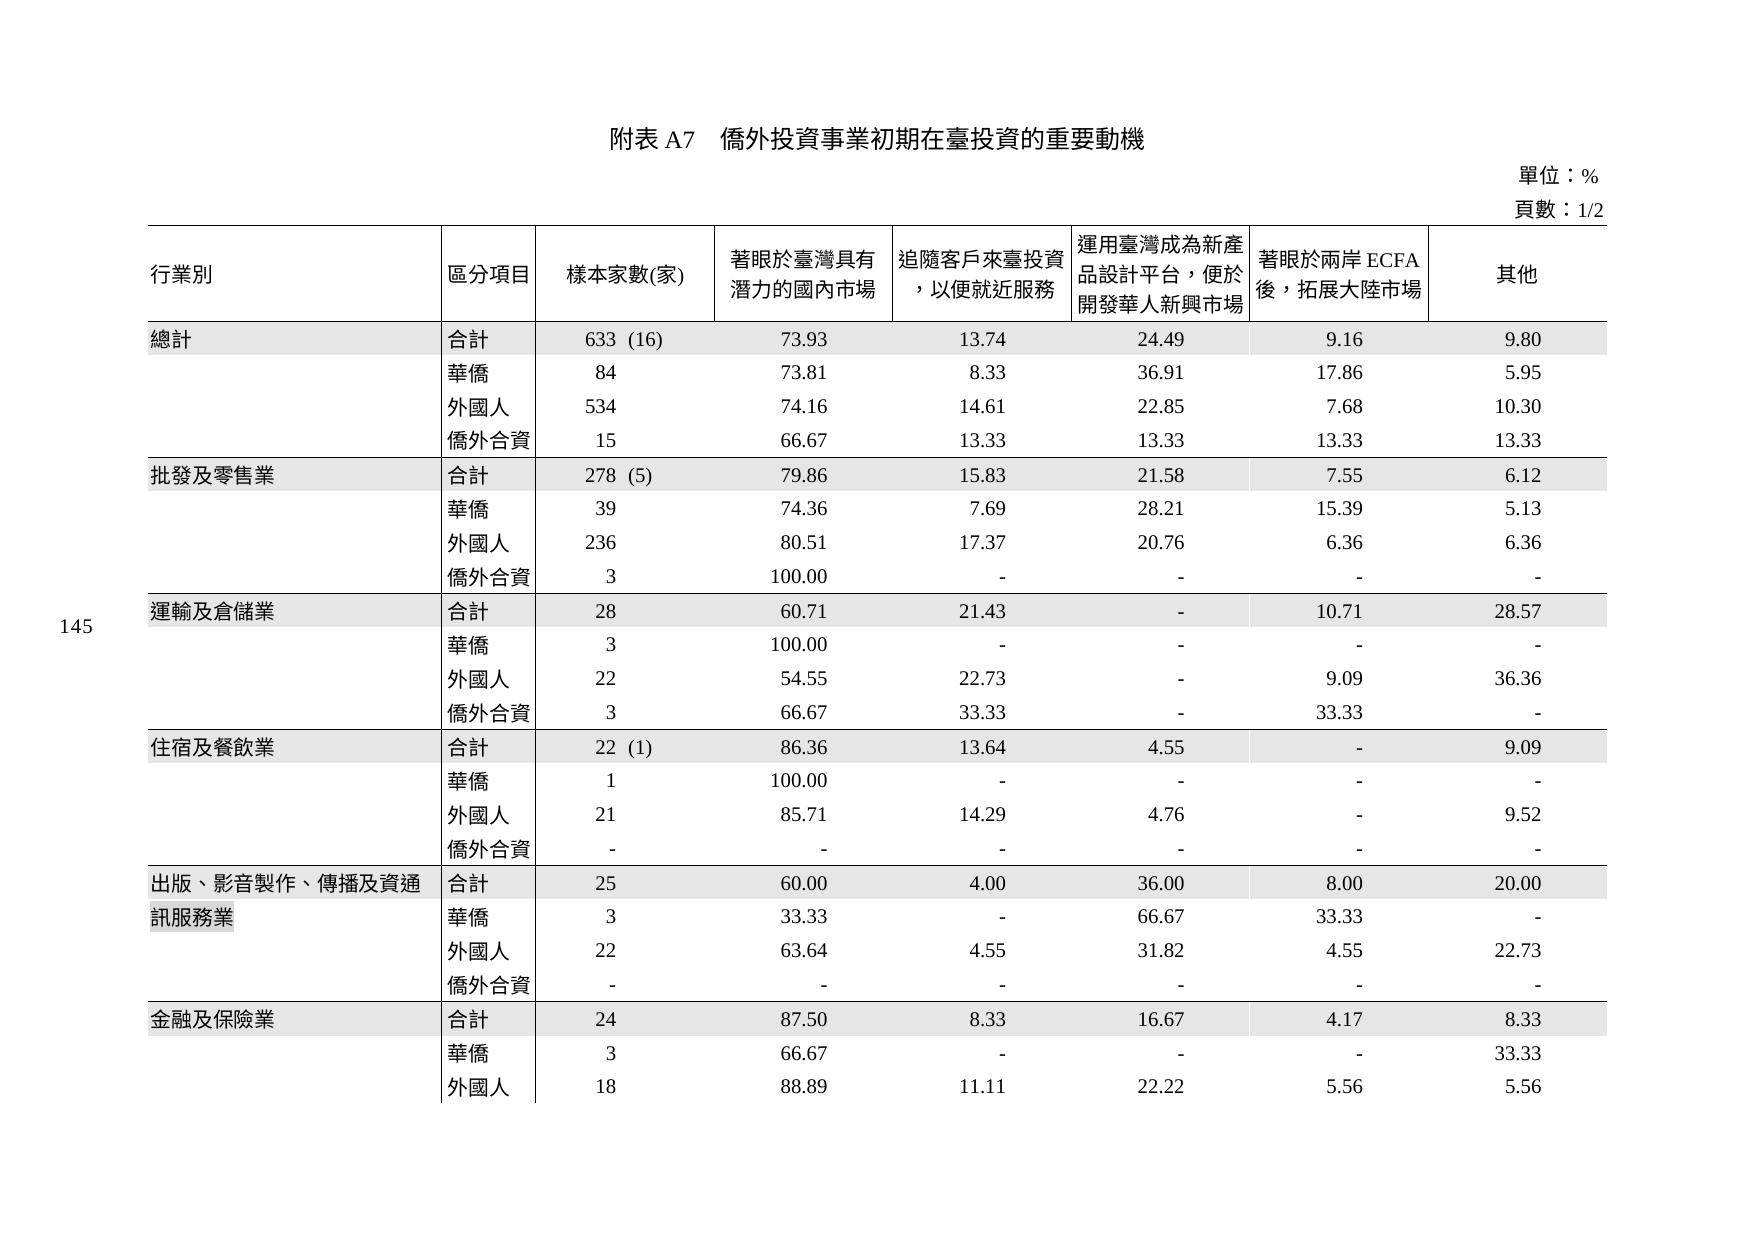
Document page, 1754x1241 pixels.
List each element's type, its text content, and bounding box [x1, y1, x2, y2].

table_cell - [1250, 764, 1428, 797]
table_cell 3 [536, 628, 625, 661]
table_cell 4.55 [1071, 730, 1249, 763]
table_cell 3 [536, 695, 625, 729]
table_cell - [1428, 967, 1607, 1001]
table_cell 3 [536, 1036, 625, 1069]
table_cell 頁數：1/2 [148, 192, 1607, 225]
table_cell 合計 [442, 322, 535, 355]
table_cell 31.82 [1071, 933, 1249, 967]
table_cell 534 [536, 389, 625, 423]
table_cell [625, 1036, 714, 1069]
table_cell 16.67 [1071, 1002, 1249, 1036]
table_cell [625, 661, 714, 695]
table_cell 外國人 [442, 797, 535, 831]
table_cell 合計 [442, 594, 535, 627]
table_cell 14.61 [893, 389, 1071, 423]
table_cell - [1071, 559, 1249, 593]
table_cell 63.64 [714, 933, 893, 967]
table_cell [148, 1069, 441, 1103]
table_cell 合計 [442, 866, 535, 899]
table_cell 合計 [442, 458, 535, 491]
table_cell 僑外合資 [442, 423, 535, 457]
table_cell 100.00 [714, 628, 893, 661]
table_cell 73.81 [714, 355, 893, 389]
table_cell - [893, 967, 1071, 1001]
table_cell 批發及零售業 [148, 458, 441, 491]
table_cell [148, 355, 441, 389]
table_cell 60.00 [714, 866, 893, 899]
table_cell 華僑 [442, 764, 535, 797]
table_cell 66.67 [1071, 900, 1249, 933]
table_cell 13.64 [893, 730, 1071, 763]
table_cell - [1071, 1036, 1249, 1069]
table_cell 總計 [148, 322, 441, 355]
table_cell [148, 797, 441, 831]
table_cell - [1250, 559, 1428, 593]
table_cell 外國人 [442, 1069, 535, 1103]
table_cell 15.83 [893, 458, 1071, 491]
table_cell 15 [536, 423, 625, 457]
table_cell [148, 628, 441, 661]
table_cell - [1250, 967, 1428, 1001]
table_cell - [893, 559, 1071, 593]
table_cell 華僑 [442, 1036, 535, 1069]
table_cell 單位：% [148, 158, 1607, 192]
table_cell - [714, 831, 893, 865]
table_cell 華僑 [442, 628, 535, 661]
table_cell 22.85 [1071, 389, 1249, 423]
table_cell 17.37 [893, 525, 1071, 559]
table_cell - [893, 628, 1071, 661]
table_cell [148, 967, 441, 1001]
table_cell [148, 933, 441, 967]
table_cell 9.52 [1428, 797, 1607, 831]
table_cell [625, 764, 714, 797]
table_cell - [1250, 797, 1428, 831]
table_cell - [893, 900, 1071, 933]
table_cell 22.73 [1428, 933, 1607, 967]
table_cell 88.89 [714, 1069, 893, 1103]
table_cell 66.67 [714, 1036, 893, 1069]
table_cell 10.30 [1428, 389, 1607, 423]
table_cell - [893, 1036, 1071, 1069]
table_cell 36.00 [1071, 866, 1249, 899]
table_cell 80.51 [714, 525, 893, 559]
table_cell - [1071, 661, 1249, 695]
table_cell 5.13 [1428, 491, 1607, 525]
table_cell 22 [536, 730, 625, 763]
table_cell 6.12 [1428, 458, 1607, 491]
table_cell 21.58 [1071, 458, 1249, 491]
table_cell 13.74 [893, 322, 1071, 355]
table_cell 74.16 [714, 389, 893, 423]
table_cell 28.21 [1071, 491, 1249, 525]
table_cell 外國人 [442, 389, 535, 423]
table_cell 33.33 [893, 695, 1071, 729]
table_cell [625, 491, 714, 525]
table_cell 住宿及餐飲業 [148, 730, 441, 763]
table_cell 5.56 [1428, 1069, 1607, 1103]
table_cell [625, 559, 714, 593]
table_cell 4.55 [893, 933, 1071, 967]
table_cell 行業別 [148, 226, 441, 321]
table_cell - [1428, 831, 1607, 865]
table_cell 區分項目 [442, 226, 535, 321]
table_cell 66.67 [714, 695, 893, 729]
table_cell [625, 1069, 714, 1103]
table_cell (16) [625, 322, 714, 355]
table_cell [625, 423, 714, 457]
table_cell [625, 900, 714, 933]
table_cell 54.55 [714, 661, 893, 695]
table_cell - [1428, 900, 1607, 933]
table_cell 追隨客戶來臺投資 ，以便就近服務 [893, 226, 1071, 321]
table_cell 24.49 [1071, 322, 1249, 355]
table_cell 28.57 [1428, 594, 1607, 627]
table_cell 合計 [442, 1002, 535, 1036]
table_cell 24 [536, 1002, 625, 1036]
table_cell 3 [536, 900, 625, 933]
table_cell 11.11 [893, 1069, 1071, 1103]
table_cell [148, 764, 441, 797]
table_cell 36.91 [1071, 355, 1249, 389]
table_cell 100.00 [714, 764, 893, 797]
table_cell 86.36 [714, 730, 893, 763]
table_cell 7.55 [1250, 458, 1428, 491]
table_cell 13.33 [1428, 423, 1607, 457]
table_cell 20.00 [1428, 866, 1607, 899]
table_cell 21.43 [893, 594, 1071, 627]
table_cell 6.36 [1428, 525, 1607, 559]
table_cell 其他 [1429, 226, 1607, 321]
table_cell 10.71 [1250, 594, 1428, 627]
table_cell 22.22 [1071, 1069, 1249, 1103]
table_cell [625, 594, 714, 627]
table_cell 39 [536, 491, 625, 525]
table_cell 33.33 [1428, 1036, 1607, 1069]
table_cell [148, 831, 441, 865]
table_cell 僑外合資 [442, 967, 535, 1001]
table_cell 633 [536, 322, 625, 355]
table_cell [148, 695, 441, 729]
table_cell [148, 1036, 441, 1069]
table_cell [625, 525, 714, 559]
table_cell 合計 [442, 730, 535, 763]
table_cell 華僑 [442, 491, 535, 525]
table_cell 8.33 [893, 355, 1071, 389]
table_cell [148, 525, 441, 559]
table_cell - [1071, 594, 1249, 627]
table_cell - [1250, 1036, 1428, 1069]
table_cell - [893, 764, 1071, 797]
table_cell 9.16 [1250, 322, 1428, 355]
table_cell 運用臺灣成為新產品設計平台，便於 開發華人新興市場 [1072, 226, 1249, 321]
table_cell 外國人 [442, 933, 535, 967]
table_cell (1) [625, 730, 714, 763]
table_cell [625, 695, 714, 729]
table_cell 13.33 [1250, 423, 1428, 457]
table_cell [148, 491, 441, 525]
table_cell - [1428, 628, 1607, 661]
table_cell 4.55 [1250, 933, 1428, 967]
table_cell 22 [536, 933, 625, 967]
table_cell 1 [536, 764, 625, 797]
table_cell 外國人 [442, 525, 535, 559]
table_cell 著眼於兩岸ECFA後，拓展大陸市場 [1250, 226, 1428, 321]
table_cell 22.73 [893, 661, 1071, 695]
table_cell 15.39 [1250, 491, 1428, 525]
table_cell [625, 389, 714, 423]
table_cell [625, 628, 714, 661]
table_cell - [536, 967, 625, 1001]
table_cell - [1071, 628, 1249, 661]
table_cell - [1071, 695, 1249, 729]
table_cell [148, 661, 441, 695]
table_cell [625, 797, 714, 831]
table_cell 33.33 [1250, 900, 1428, 933]
table_cell 運輸及倉儲業 [148, 594, 441, 627]
table_cell 僑外合資 [442, 559, 535, 593]
table_cell 8.33 [893, 1002, 1071, 1036]
table_cell 著眼於臺灣具有 潛力的國內市場 [715, 226, 892, 321]
table_cell 22 [536, 661, 625, 695]
table_cell 25 [536, 866, 625, 899]
table_cell 236 [536, 525, 625, 559]
table_cell [148, 389, 441, 423]
table_cell 外國人 [442, 661, 535, 695]
table_cell 樣本家數(家) [536, 226, 714, 321]
table_cell 僑外合資 [442, 831, 535, 865]
table_cell 3 [536, 559, 625, 593]
table_cell [625, 967, 714, 1001]
table_cell - [1250, 831, 1428, 865]
table_cell 18 [536, 1069, 625, 1103]
table_cell 4.76 [1071, 797, 1249, 831]
table_cell 33.33 [714, 900, 893, 933]
table_cell 85.71 [714, 797, 893, 831]
table_cell 84 [536, 355, 625, 389]
table_cell 36.36 [1428, 661, 1607, 695]
table_cell - [714, 967, 893, 1001]
table_cell 14.29 [893, 797, 1071, 831]
table_cell [625, 831, 714, 865]
table_cell 60.71 [714, 594, 893, 627]
table_cell 5.95 [1428, 355, 1607, 389]
table_cell 9.09 [1250, 661, 1428, 695]
table_cell 66.67 [714, 423, 893, 457]
table_cell 出版、影音製作、傳播及資通 [148, 866, 441, 899]
table_cell - [1428, 695, 1607, 729]
table_cell 87.50 [714, 1002, 893, 1036]
table_cell 100.00 [714, 559, 893, 593]
table_cell 278 [536, 458, 625, 491]
table_cell [625, 1002, 714, 1036]
table_cell [625, 866, 714, 899]
table_cell - [1071, 967, 1249, 1001]
table_cell 13.33 [893, 423, 1071, 457]
table_cell 7.68 [1250, 389, 1428, 423]
table_cell 28 [536, 594, 625, 627]
table_header 附表A7 僑外投資事業初期在臺投資的重要動機 [148, 118, 1607, 158]
table_cell 33.33 [1250, 695, 1428, 729]
table_cell 13.33 [1071, 423, 1249, 457]
table_cell - [1250, 730, 1428, 763]
table_cell - [1428, 559, 1607, 593]
table_cell [148, 423, 441, 457]
table_cell 4.17 [1250, 1002, 1428, 1036]
table_cell 7.69 [893, 491, 1071, 525]
table_cell 8.00 [1250, 866, 1428, 899]
table_cell [625, 933, 714, 967]
table_cell - [1071, 831, 1249, 865]
table_cell - [893, 831, 1071, 865]
table_cell 4.00 [893, 866, 1071, 899]
table_cell 9.80 [1428, 322, 1607, 355]
table_cell 9.09 [1428, 730, 1607, 763]
table_cell 20.76 [1071, 525, 1249, 559]
table_cell 17.86 [1250, 355, 1428, 389]
table_cell [625, 355, 714, 389]
table_cell 21 [536, 797, 625, 831]
table_cell 訊服務業 [148, 900, 441, 933]
table_cell 79.86 [714, 458, 893, 491]
table_cell 8.33 [1428, 1002, 1607, 1036]
table_cell 僑外合資 [442, 695, 535, 729]
table_cell (5) [625, 458, 714, 491]
table_cell 73.93 [714, 322, 893, 355]
table_cell 6.36 [1250, 525, 1428, 559]
table_cell 74.36 [714, 491, 893, 525]
table_cell 華僑 [442, 900, 535, 933]
table_cell 金融及保險業 [148, 1002, 441, 1036]
table_cell 5.56 [1250, 1069, 1428, 1103]
table_cell - [1071, 764, 1249, 797]
table_cell - [536, 831, 625, 865]
table_cell [148, 559, 441, 593]
table_cell 華僑 [442, 355, 535, 389]
table_cell - [1428, 764, 1607, 797]
table_cell - [1250, 628, 1428, 661]
